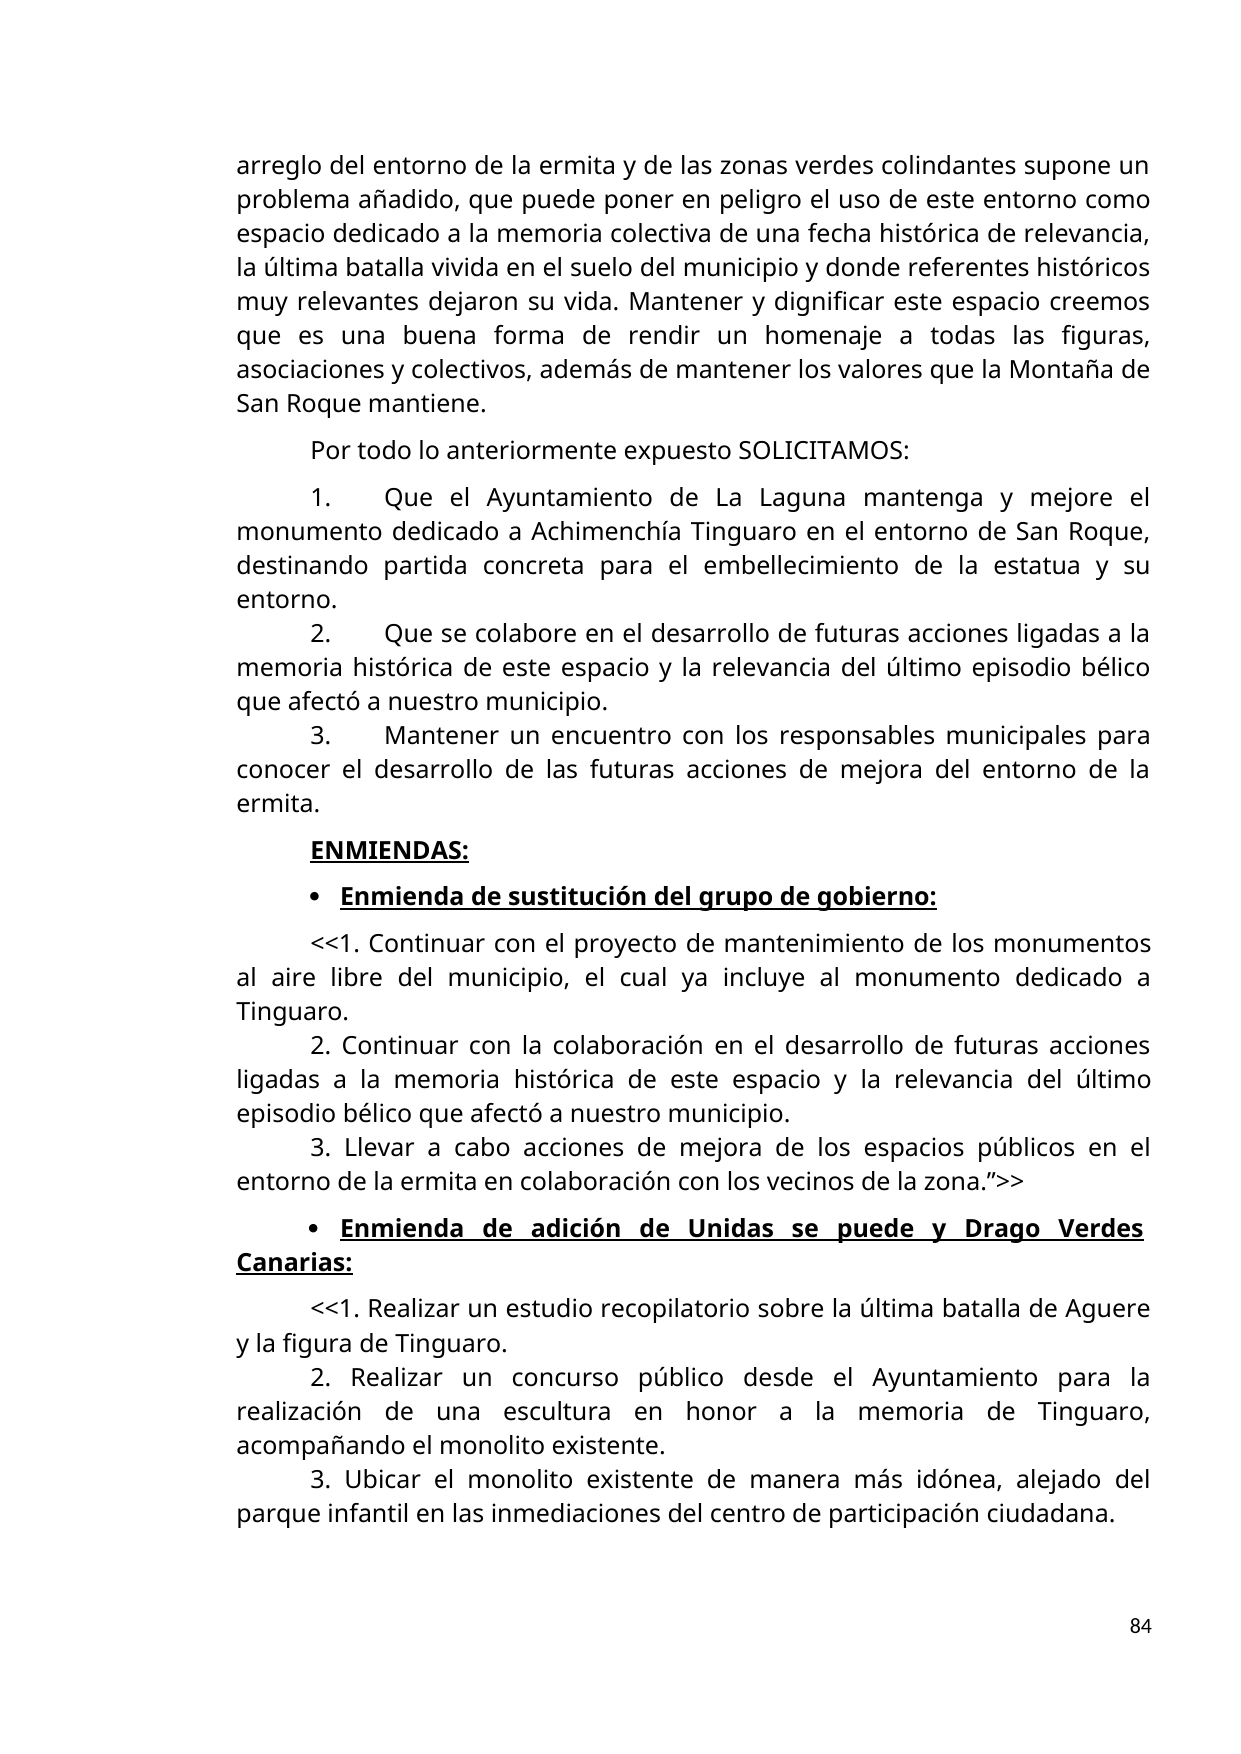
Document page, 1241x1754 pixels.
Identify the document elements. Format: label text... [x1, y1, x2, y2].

text <<1. Realizar un estudio recopilatorio sobre la última batalla de Aguere y la figura de Tinguaro. [236, 1291, 1152, 1359]
list Enmienda de sustitución del grupo de gobierno: [236, 879, 1144, 913]
text 3. Llevar a cabo acciones de mejora de los espacios públicos en el entorno de la ermita en colaboración con los vecinos de la zona.”>> [236, 1130, 1152, 1198]
text Por todo lo anteriormente expuesto SOLICITAMOS: [236, 433, 1152, 467]
text 2. Realizar un concurso público desde el Ayuntamiento para la realización de una escultura en honor a la memoria de Tinguaro, acompañando el monolito existente. [236, 1359, 1152, 1461]
list Que se colabore en el desarrollo de futuras acciones ligadas a la memoria histórica de este espacio y la relevancia del último episodio bélico que afectó a nuestro municipio. [236, 616, 1152, 718]
list Mantener un encuentro con los responsables municipales para conocer el desarrollo de las futuras acciones de mejora del entorno de la ermita. [236, 718, 1152, 820]
text <<1. Continuar con el proyecto de mantenimiento de los monumentos al aire libre del municipio, el cual ya incluye al monumento dedicado a Tinguaro. [236, 926, 1152, 1028]
text ENMIENDAS: [236, 832, 1144, 866]
list Que el Ayuntamiento de La Laguna mantenga y mejore el monumento dedicado a Achimenchía Tinguaro en el entorno de San Roque, destinando partida concreta para el embellecimiento de la estatua y su entorno. [236, 479, 1152, 616]
text arreglo del entorno de la ermita y de las zonas verdes colindantes supone un problema añadido, que puede poner en peligro el uso de este entorno como espacio dedicado a la memoria colectiva de una fecha histórica de relevancia, la última batalla vivida en el suelo del municipio y donde referentes históricos muy relevantes dejaron su vida. Mantener y dignificar este espacio creemos que es una buena forma de rendir un homenaje a todas las figuras, asociaciones y colectivos, además de mantener los valores que la Montaña de San Roque mantiene. [236, 148, 1152, 420]
text 3. Ubicar el monolito existente de manera más idónea, alejado del parque infantil en las inmediaciones del centro de participación ciudadana. [236, 1461, 1152, 1529]
text 2. Continuar con la colaboración en el desarrollo de futuras acciones ligadas a la memoria histórica de este espacio y la relevancia del último episodio bélico que afectó a nuestro municipio. [236, 1028, 1152, 1130]
list Enmienda de adición de Unidas se puede y Drago Verdes Canarias: [236, 1211, 1144, 1279]
